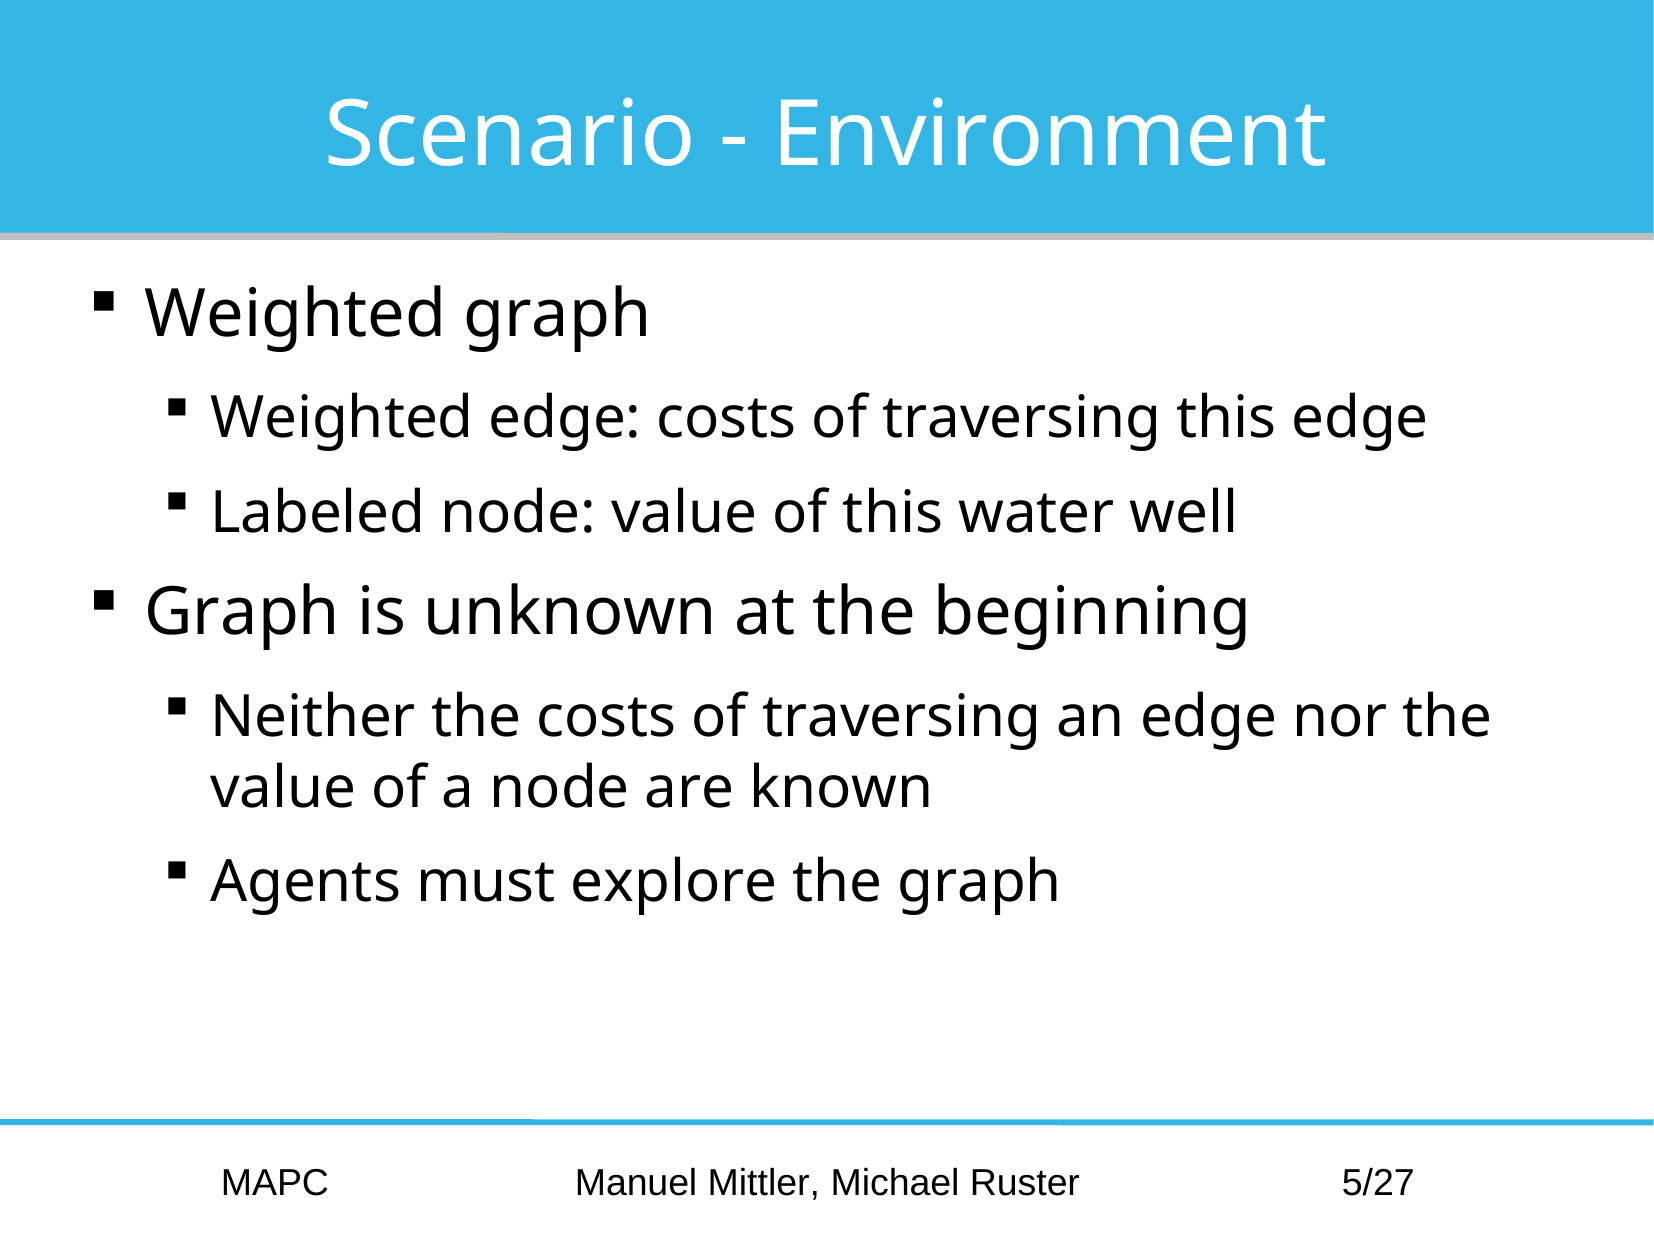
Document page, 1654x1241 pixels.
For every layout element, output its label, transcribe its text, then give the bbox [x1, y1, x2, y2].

list Weighted graph Weighted edge: costs of traversing this edge Labeled node: value of this water well Graph is unknown at the beginning Neither the costs of traversing an edge nor the value of a node are known Agents must explore the graph [88, 268, 1577, 1087]
title Scenario - Environment [82, 49, 1571, 207]
